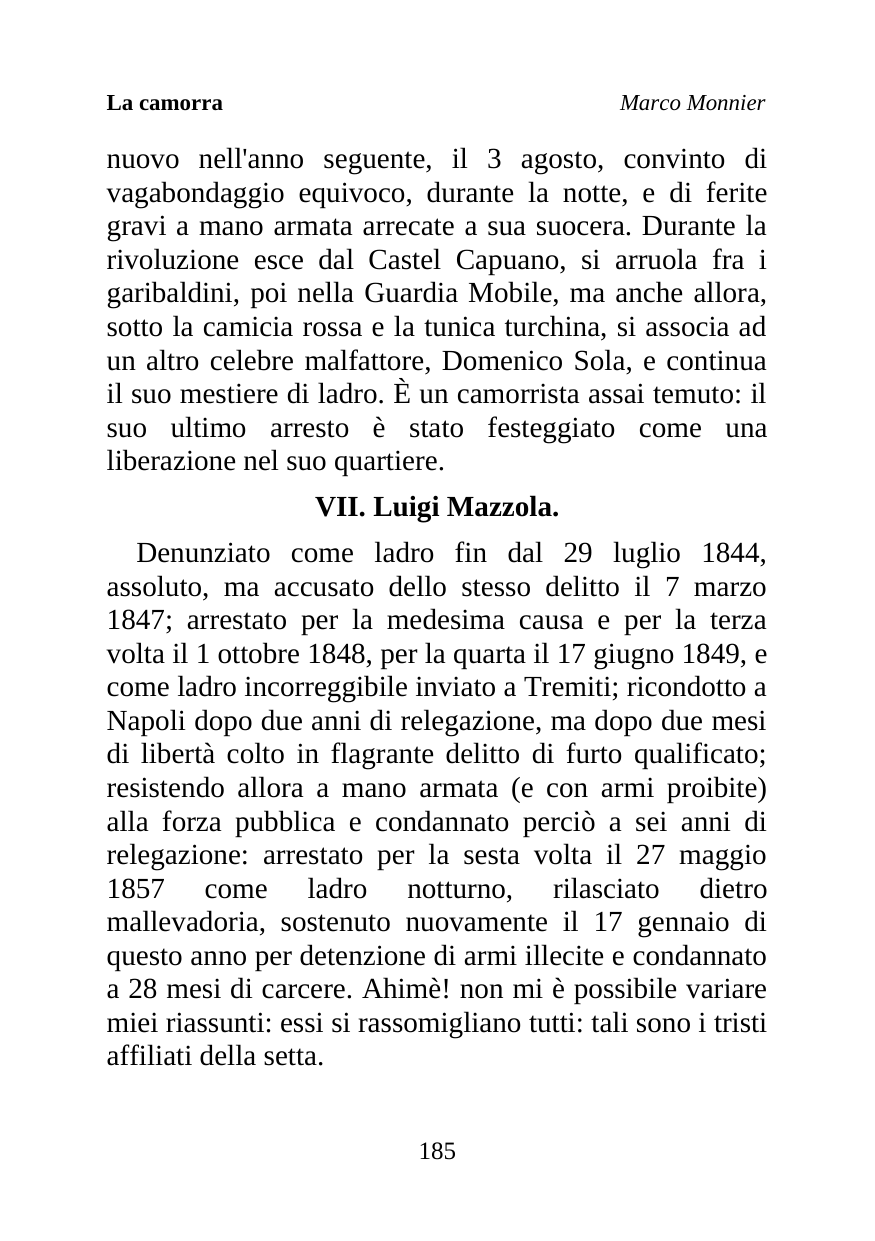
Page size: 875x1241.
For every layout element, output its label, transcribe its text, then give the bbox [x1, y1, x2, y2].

text nuovo nell'anno seguente, il 3 agosto, convinto di vagabondaggio equivoco, durante la notte, e di ferite gravi a mano armata arrecate a sua suocera. Durante la rivoluzione esce dal Castel Capuano, si arruola fra i garibaldini, poi nella Guardia Mobile, ma anche allora, sotto la camicia rossa e la tunica turchina, si associa ad un altro celebre malfattore, Domenico Sola, e continua il suo mestiere di ladro. È un camorrista assai temuto: il suo ultimo arresto è stato festeggiato come una liberazione nel suo quartiere. [106, 141, 768, 477]
text Denunziato come ladro fin dal 29 luglio 1844, assoluto, ma accusato dello stesso delitto il 7 marzo 1847; arrestato per la medesima causa e per la terza volta il 1 ottobre 1848, per la quarta il 17 giugno 1849, e come ladro incorreggibile inviato a Tremiti; ricondotto a Napoli dopo due anni di relegazione, ma dopo due mesi di libertà colto in flagrante delitto di furto qualificato; resistendo allora a mano armata (e con armi proibite) alla forza pubblica e condannato perciò a sei anni di relegazione: arrestato per la sesta volta il 27 maggio 1857 come ladro notturno, rilasciato dietro mallevadoria, sostenuto nuovamente il 17 gennaio di questo anno per detenzione di armi illecite e condannato a 28 mesi di carcere. Ahimè! non mi è possibile variare miei riassunti: essi si rassomigliano tutti: tali sono i tristi affiliati della setta. [106, 535, 768, 1072]
subtitle VII. Luigi Mazzola. [106, 489, 768, 523]
